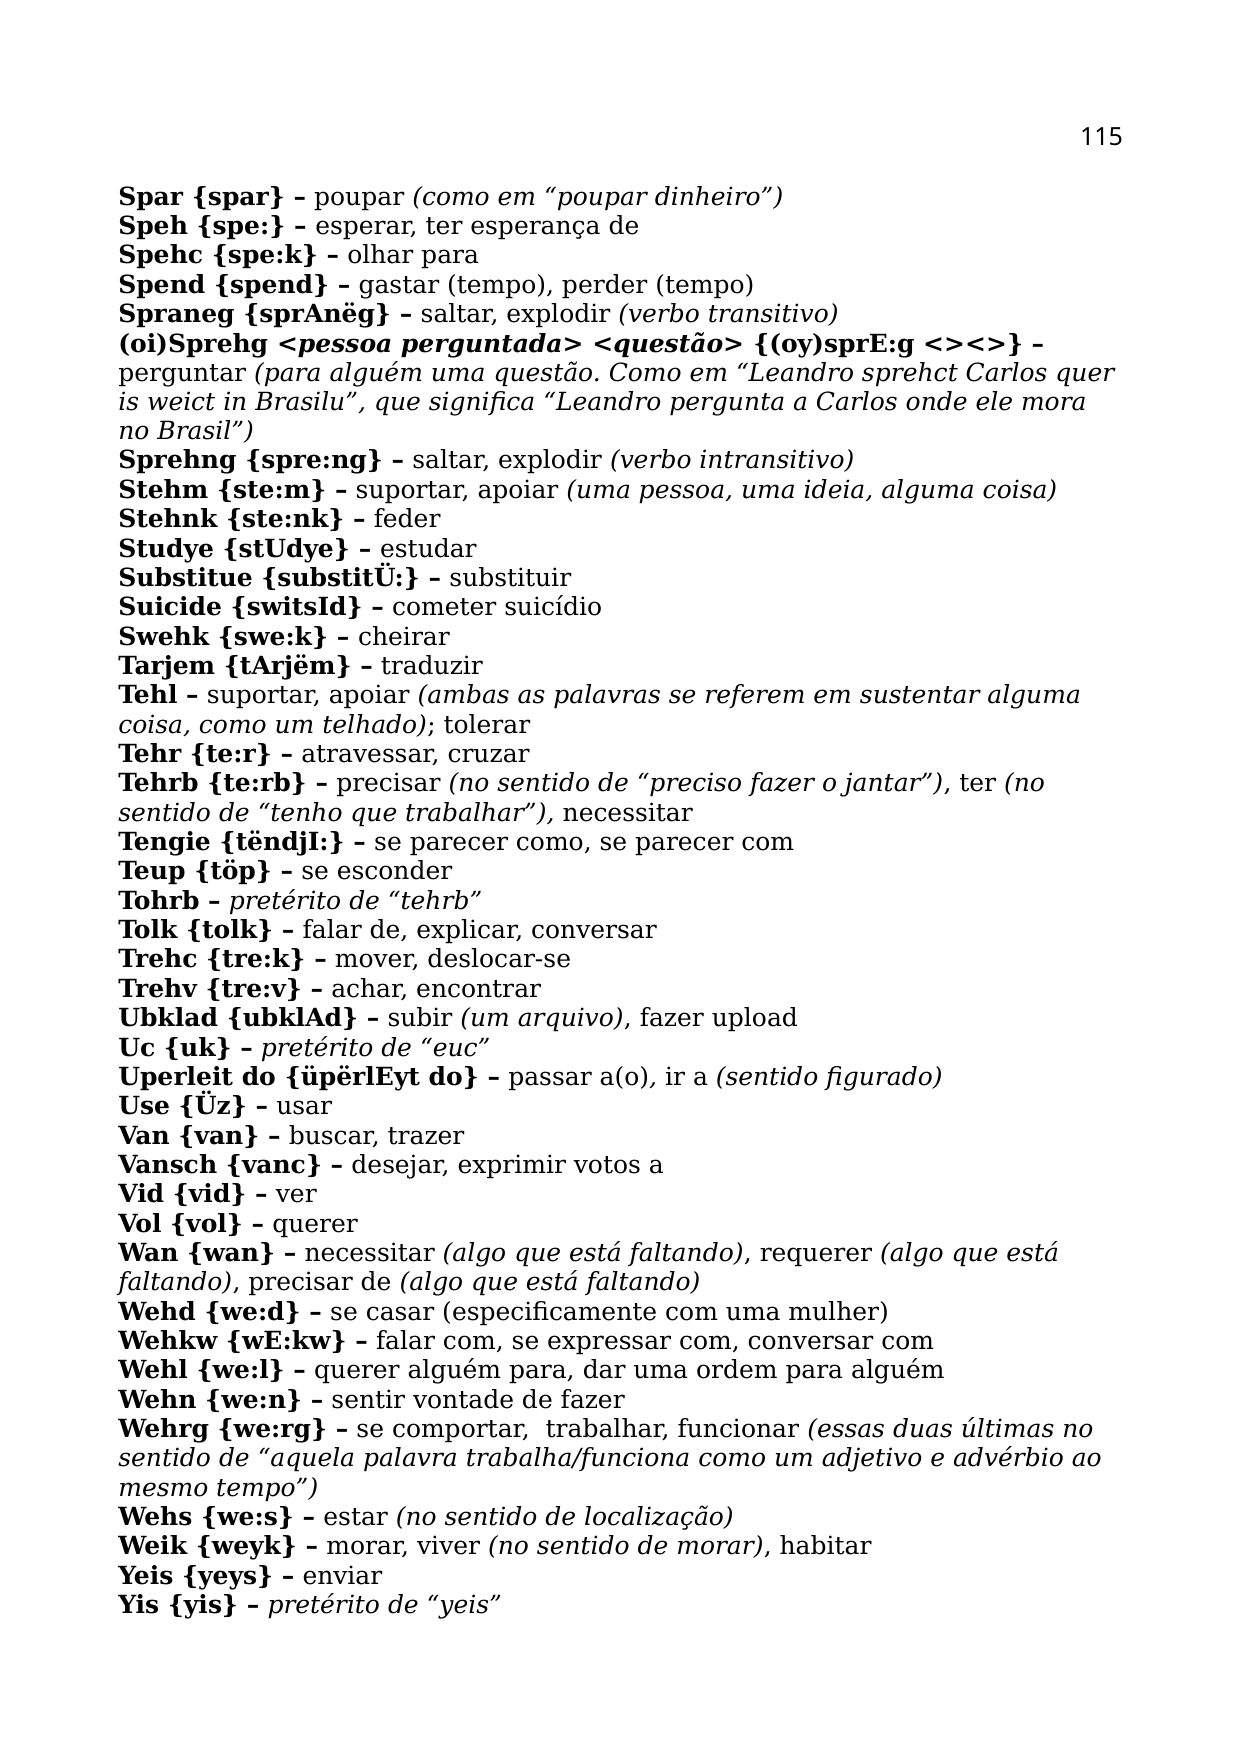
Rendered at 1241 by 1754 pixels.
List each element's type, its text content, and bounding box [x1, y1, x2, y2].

text Uperleit do {üpërlEyt do} – passar a(o), ir a (sentido figurado) [118, 1062, 1123, 1091]
text Uc {uk} – pretérito de “euc” [118, 1032, 1123, 1062]
text Tengie {tëndjI:} – se parecer como, se parecer com [118, 827, 1123, 856]
text Stehnk {ste:nk} – feder [118, 504, 1123, 533]
text Speh {spe:} – esperar, ter esperança de [118, 211, 1123, 240]
text Trehc {tre:k} – mover, deslocar-se [118, 944, 1123, 974]
text Wehn {we:n} – sentir vontade de fazer [118, 1385, 1123, 1414]
text Vansch {vanc} – desejar, exprimir votos a [118, 1150, 1123, 1179]
text Tehl – suportar, apoiar (ambas as palavras se referem em sustentar alguma coisa, como um telhado); tolerar [118, 680, 1123, 739]
text Studye {stUdye} – estudar [118, 533, 1123, 563]
text Spehc {spe:k} – olhar para [118, 240, 1123, 270]
text Spar {spar} – poupar (como em “poupar dinheiro”) [118, 182, 1123, 211]
text Vol {vol} – querer [118, 1209, 1123, 1238]
text Wehrg {we:rg} – se comportar, trabalhar, funcionar (essas duas últimas no sentido de “aquela palavra trabalha/funciona como um adjetivo e advérbio ao mesmo tempo”) [118, 1414, 1123, 1502]
text Wan {wan} – necessitar (algo que está faltando), requerer (algo que está faltando), precisar de (algo que está faltando) [118, 1238, 1123, 1297]
text Substitue {substitÜ:} – substituir [118, 563, 1123, 592]
text Trehv {tre:v} – achar, encontrar [118, 974, 1123, 1003]
text Vid {vid} – ver [118, 1179, 1123, 1209]
text Spraneg {sprAnëg} – saltar, explodir (verbo transitivo) [118, 299, 1123, 328]
text Weik {weyk} – morar, viver (no sentido de morar), habitar [118, 1531, 1123, 1561]
text Suicide {switsId} – cometer suicídio [118, 592, 1123, 622]
text Tohrb – pretérito de “tehrb” [118, 886, 1123, 915]
text Van {van} – buscar, trazer [118, 1121, 1123, 1150]
text Swehk {swe:k} – cheirar [118, 622, 1123, 651]
text Yis {yis} – pretérito de “yeis” [118, 1590, 1123, 1619]
text Tolk {tolk} – falar de, explicar, conversar [118, 915, 1123, 944]
text Spend {spend} – gastar (tempo), perder (tempo) [118, 270, 1123, 299]
text Use {Üz} – usar [118, 1091, 1123, 1121]
text Ubklad {ubklAd} – subir (um arquivo), fazer upload [118, 1003, 1123, 1032]
text Wehs {we:s} – estar (no sentido de localização) [118, 1502, 1123, 1531]
text Yeis {yeys} – enviar [118, 1561, 1123, 1590]
text Tehr {te:r} – atravessar, cruzar [118, 739, 1123, 768]
text Wehkw {wE:kw} – falar com, se expressar com, conversar com [118, 1326, 1123, 1355]
text Teup {töp} – se esconder [118, 856, 1123, 886]
text Tehrb {te:rb} – precisar (no sentido de “preciso fazer o jantar”), ter (no sentido de “tenho que trabalhar”), necessitar [118, 768, 1123, 827]
text (oi)Sprehg <pessoa perguntada> <questão> {(oy)sprE:g <><>} – perguntar (para alguém uma questão. Como em “Leandro sprehct Carlos quer is weict in Brasilu”, que significa “Leandro pergunta a Carlos onde ele mora no Brasil”) [118, 328, 1123, 445]
text Wehl {we:l} – querer alguém para, dar uma ordem para alguém [118, 1355, 1123, 1385]
text Stehm {ste:m} – suportar, apoiar (uma pessoa, uma ideia, alguma coisa) [118, 475, 1123, 504]
text Tarjem {tArjëm} – traduzir [118, 651, 1123, 680]
text Sprehng {spre:ng} – saltar, explodir (verbo intransitivo) [118, 445, 1123, 475]
text Wehd {we:d} – se casar (especificamente com uma mulher) [118, 1297, 1123, 1326]
